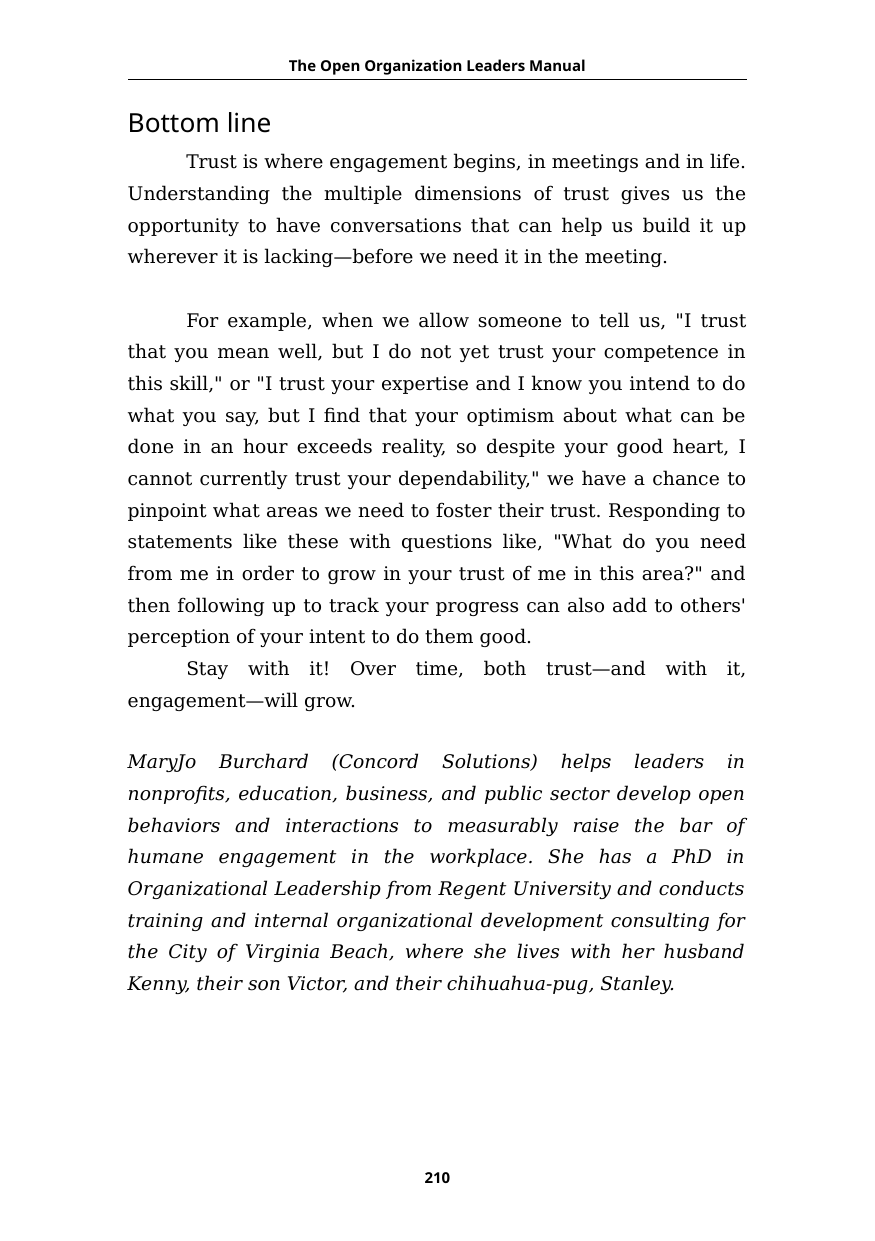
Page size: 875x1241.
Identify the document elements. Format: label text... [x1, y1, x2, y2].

text MaryJo Burchard (Concord Solutions) helps leaders in nonprofits, education, business, and public sector develop open behaviors and interactions to measurably raise the bar of humane engagement in the workplace. She has a PhD in Organizational Leadership from Regent University and conducts training and internal organizational development consulting for the City of Virginia Beach, where she lives with her husband Kenny, their son Victor, and their chihuahua-pug, Stanley. [127, 752, 747, 995]
subtitle Bottom line [127, 109, 747, 139]
text For example, when we allow someone to tell us, "I trust that you mean well, but I do not yet trust your competence in this skill," or "I trust your expertise and I know you intend to do what you say, but I find that your optimism about what can be done in an hour exceeds reality, so despite your good heart, I cannot currently trust your dependability," we have a chance to pinpoint what areas we need to foster their trust. Responding to statements like these with questions like, "What do you need from me in order to grow in your trust of me in this area?" and then following up to track your progress can also add to others' perception of your intent to do them good. [127, 310, 747, 648]
text Trust is where engagement begins, in meetings and in life. Understanding the multiple dimensions of trust gives us the opportunity to have conversations that can help us build it up wherever it is lacking—before we need it in the meeting. [127, 152, 747, 268]
text Stay with it! Over time, both trust—and with it, engagement—will grow. [127, 658, 747, 712]
